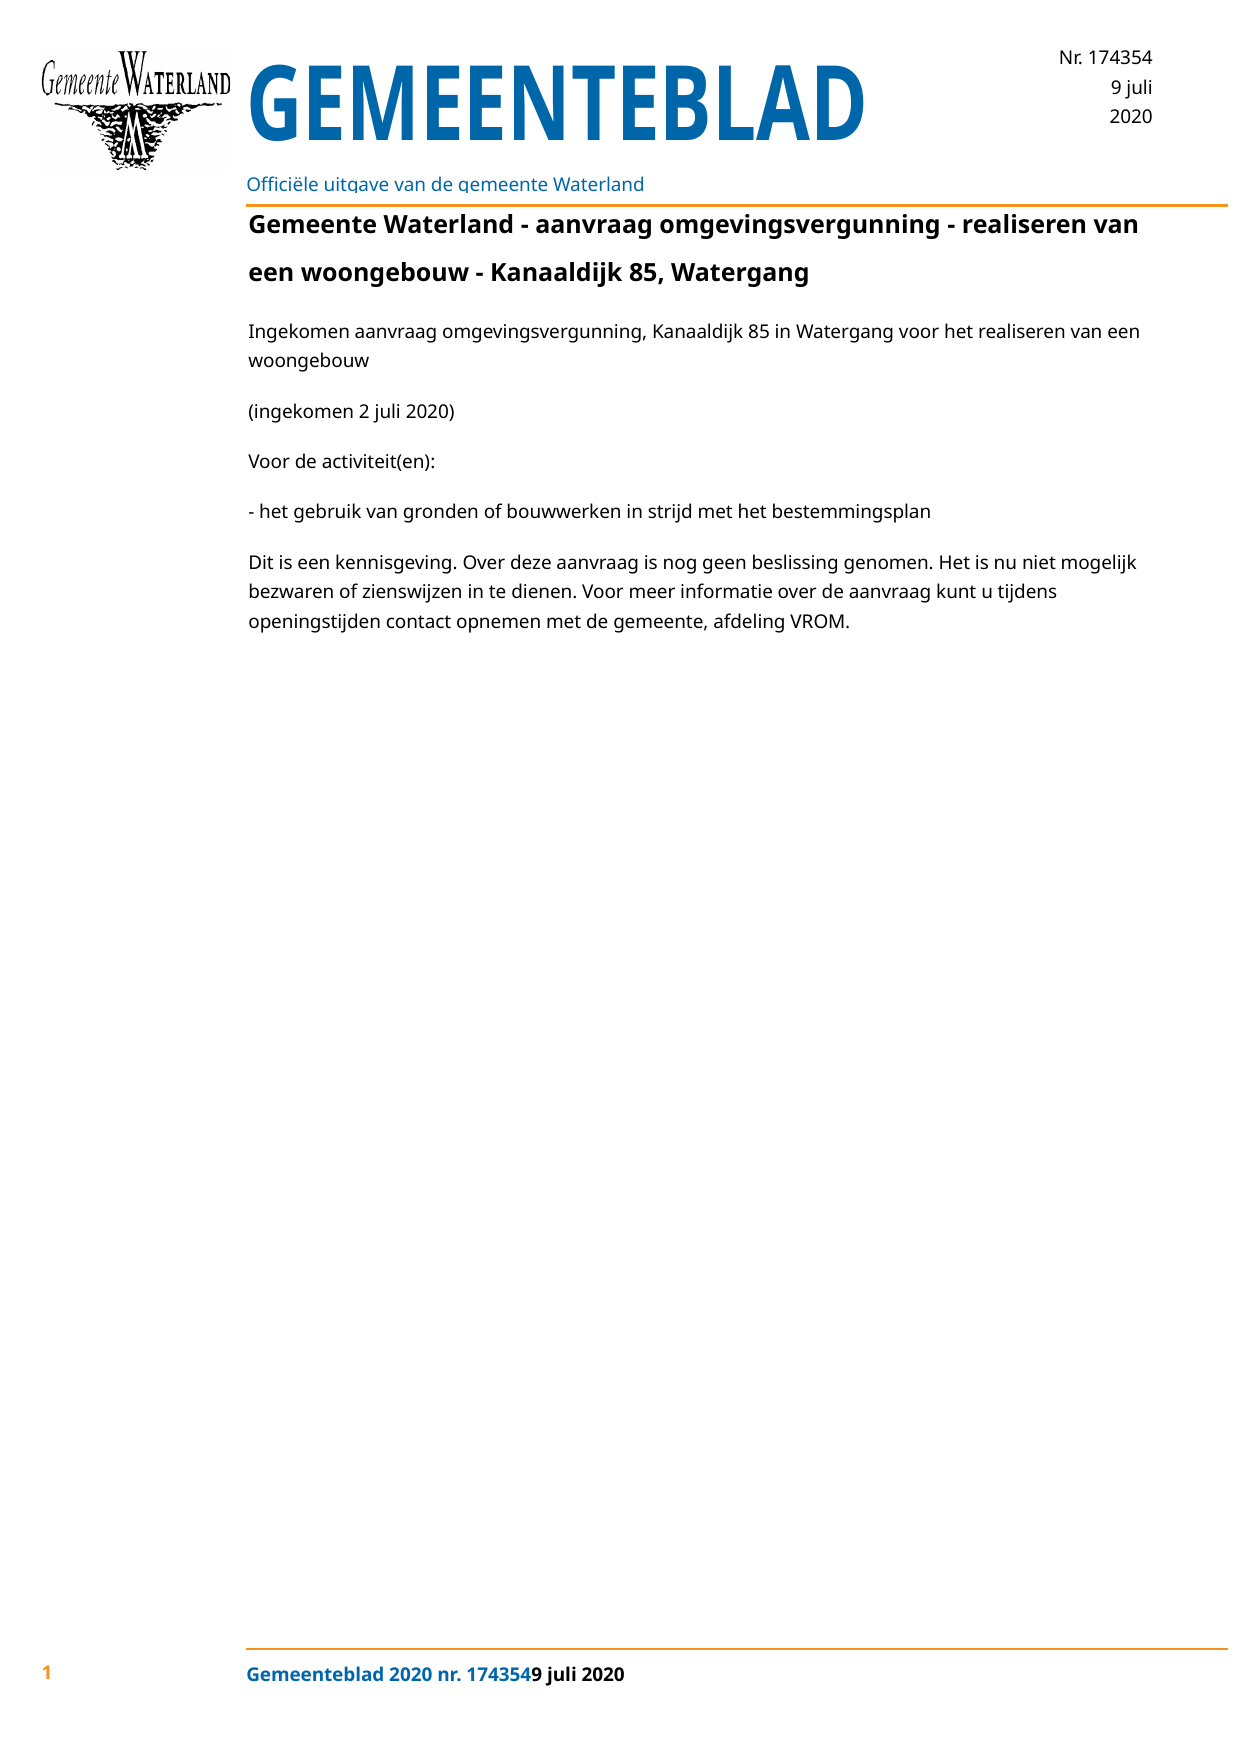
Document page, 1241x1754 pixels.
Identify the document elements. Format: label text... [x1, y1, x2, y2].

text Voor de activiteit(en): [248, 448, 1152, 474]
picture [41, 47, 231, 172]
text Dit is een kennisgeving. Over deze aanvraag is nog geen beslissing genomen. Het is nu niet mogelijk bezwaren of zienswijzen in te dienen. Voor meer informatie over de aanvraag kunt u tijdens openingstijden contact opnemen met de gemeente, afdeling VROM. [248, 549, 1152, 634]
text (ingekomen 2 juli 2020) [248, 398, 1152, 424]
text - het gebruik van gronden of bouwwerken in strijd met het bestemmingsplan [248, 499, 1152, 524]
text Gemeente Waterland - aanvraag omgevingsvergunning - realiseren van een woongebouw - Kanaaldijk 85, Watergang [248, 207, 1152, 288]
text Ingekomen aanvraag omgevingsvergunning, Kanaaldijk 85 in Watergang voor het realiseren van een woongebouw [248, 318, 1152, 373]
